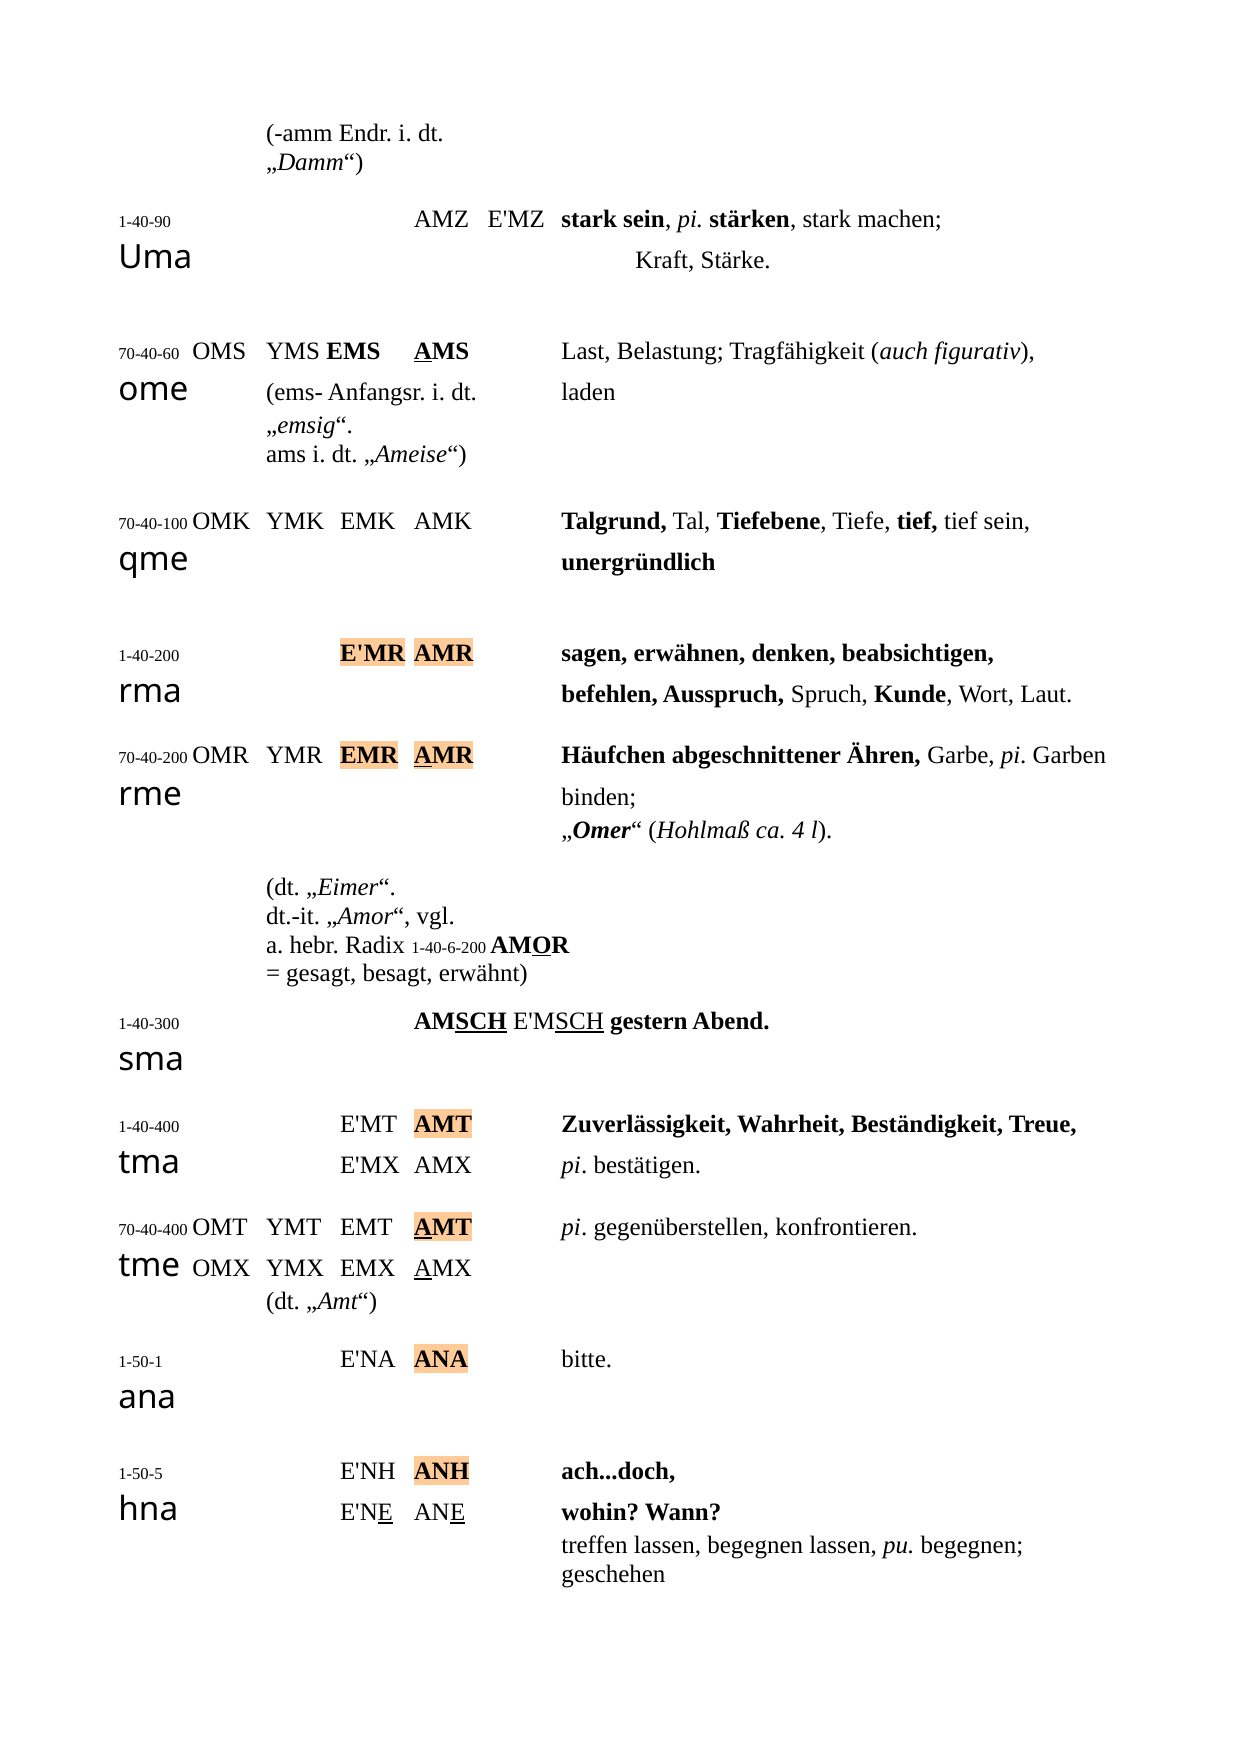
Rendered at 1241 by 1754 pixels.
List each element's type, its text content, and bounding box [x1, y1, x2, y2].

text treffen lassen, begegnen lassen, pu. begegnen; geschehen [118, 1531, 1122, 1617]
text tme OMX YMX EMX AMX [118, 1241, 1122, 1286]
text 1-40-400 E'MT AMT Zuverlässigkeit, Wahrheit, Beständigkeit, Treue, [118, 1109, 1122, 1138]
text ome (ems- Anfangsr. i. dt. laden [118, 365, 1122, 410]
text 1-40-300 AMSCH E'MSCH gestern Abend. [118, 1006, 1122, 1035]
text qme unergründlich [118, 535, 1122, 580]
text „emsig“. [118, 410, 1122, 439]
text (dt. „Eimer“. [118, 872, 1122, 901]
text ams i. dt. „Ameise“) [118, 439, 1122, 468]
text 70-40-100 OMK YMK EMK AMK Talgrund, Tal, Tiefebene, Tiefe, tief, tief sein, [118, 506, 1122, 535]
text 1-40-90 AMZ E'MZ stark sein, pi. stärken, stark machen; [118, 176, 1122, 233]
text „Damm“) [118, 147, 1122, 176]
text 1-40-200 E'MR AMR sagen, erwähnen, denken, beabsichtigen, [118, 609, 1122, 666]
text = gesagt, besagt, erwähnt) [118, 958, 1122, 987]
text (dt. „Amt“) [118, 1286, 1122, 1315]
text 1-50-1 E'NA ANA bitte. [118, 1315, 1122, 1373]
text 70-40-60 OMS YMS EMS AMS Last, Belastung; Tragfähigkeit (auch figurativ), [118, 336, 1122, 365]
text 70-40-200 OMR YMR EMR AMR Häufchen abgeschnittener Ähren, Garbe, pi. Garben rme binden; [118, 741, 1122, 815]
text dt.-it. „Amor“, vgl. [118, 901, 1122, 930]
text a. hebr. Radix 1-40-6-200 AMOR [118, 930, 1122, 958]
text 1-50-5 E'NH ANH ach...doch, [118, 1456, 1122, 1485]
text hna E'NE ANE wohin? Wann? [118, 1485, 1122, 1531]
text sma [118, 1035, 1122, 1109]
text ana [118, 1373, 1122, 1418]
text „Omer“ (Hohlmaß ca. 4 l). [118, 815, 1122, 843]
text 70-40-400 OMT YMT EMT AMT pi. gegenüberstellen, konfrontieren. [118, 1212, 1122, 1241]
text tma E'MX AMX pi. bestätigen. [118, 1138, 1122, 1183]
text Uma Kraft, Stärke. [118, 233, 1122, 278]
text rma befehlen, Ausspruch, Spruch, Kunde, Wort, Laut. [118, 666, 1122, 712]
text (-amm Endr. i. dt. [118, 118, 1122, 147]
